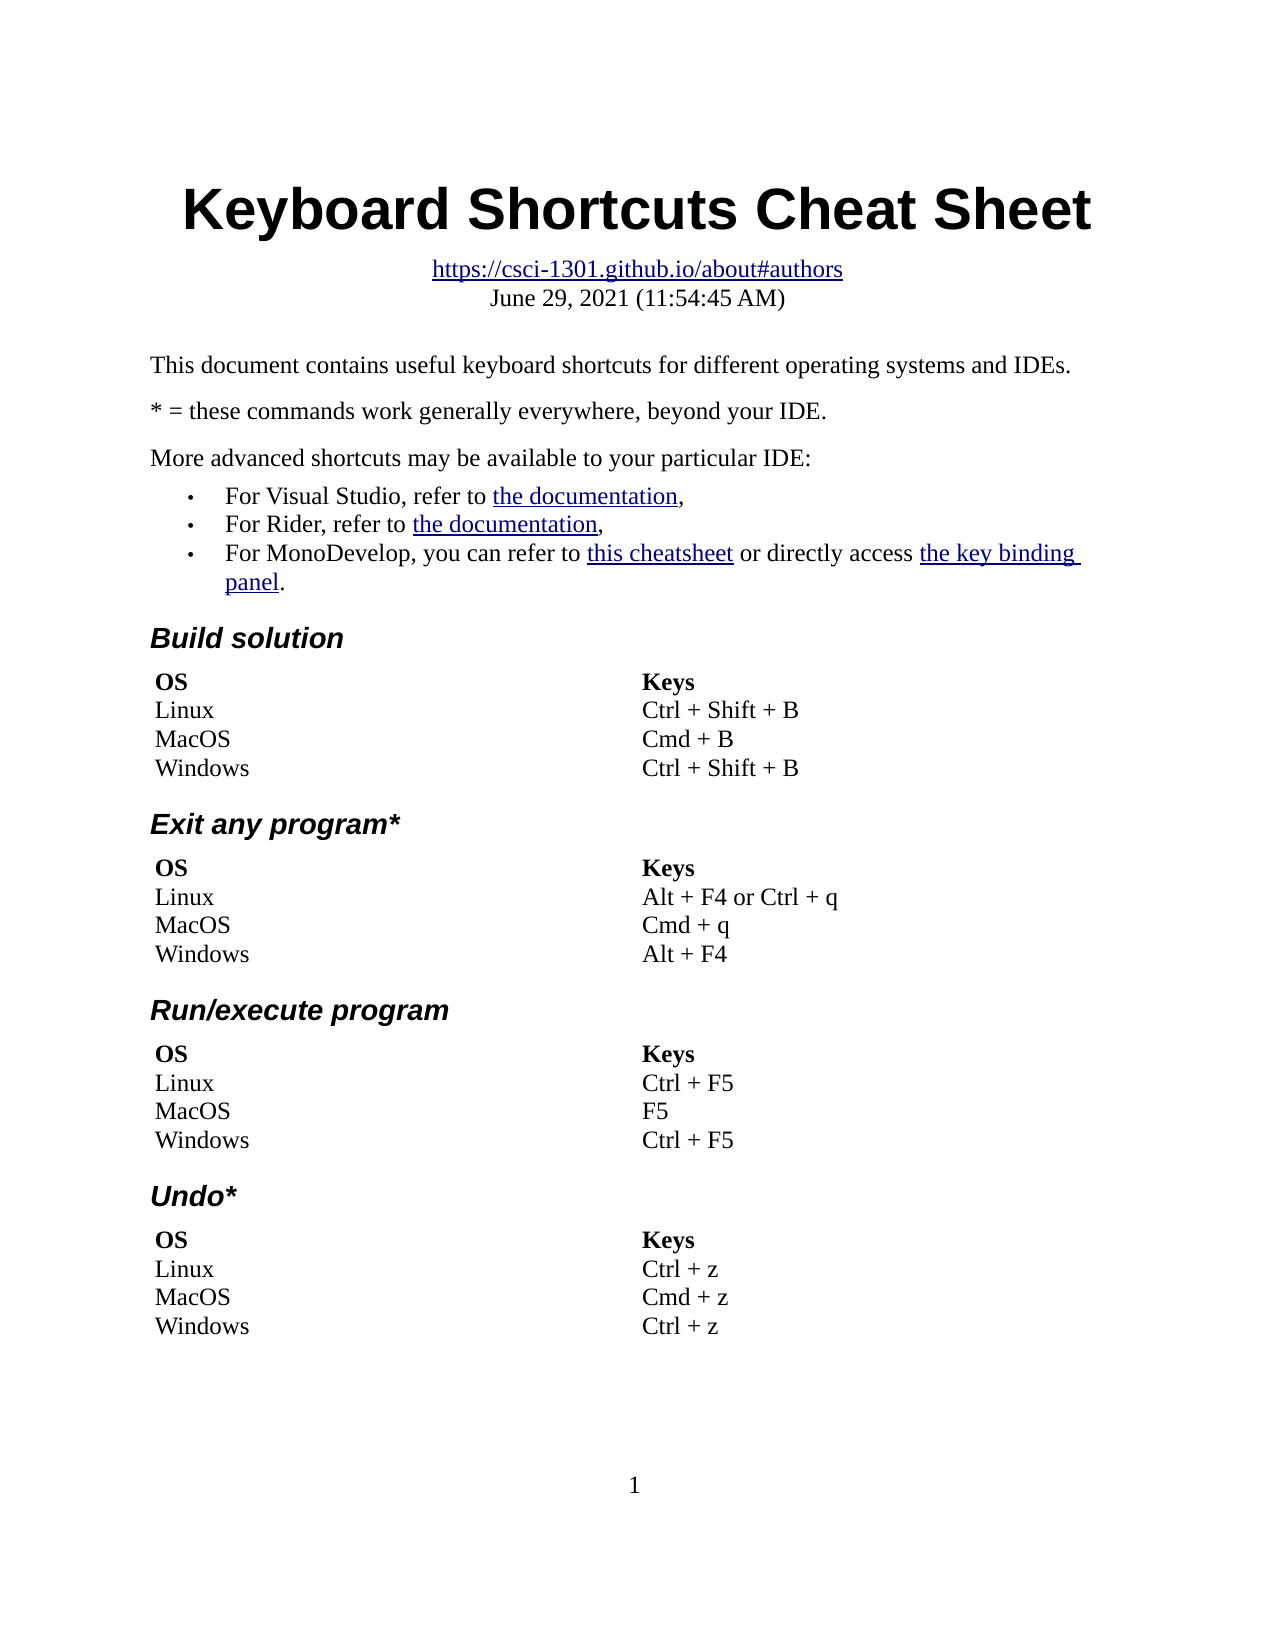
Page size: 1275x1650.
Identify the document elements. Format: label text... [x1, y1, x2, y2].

table_cell Windows [150, 753, 637, 782]
table_cell Ctrl + F5 [638, 1125, 1125, 1154]
table_cell Linux [150, 696, 637, 724]
table_cell Alt + F4 [638, 939, 1125, 968]
subtitle Undo* [150, 1179, 1125, 1212]
table_cell Ctrl + Shift + B [638, 753, 1125, 782]
table_cell Linux [150, 1254, 637, 1282]
table_cell MacOS [150, 1283, 637, 1311]
table_cell Cmd + B [638, 724, 1125, 753]
title Keyboard Shortcuts Cheat Sheet [150, 175, 1125, 242]
text This document contains useful keyboard shortcuts for different operating systems and IDEs. [150, 350, 1125, 378]
table_cell Linux [150, 882, 637, 910]
table_cell Windows [150, 939, 637, 968]
table_header OS [150, 1225, 637, 1254]
table_cell Cmd + z [638, 1283, 1125, 1311]
table_header Keys [638, 667, 1125, 696]
text * = these commands work generally everywhere, beyond your IDE. [150, 396, 1125, 425]
list For Rider, refer to the documentation, [187, 509, 1125, 538]
table_cell Windows [150, 1311, 637, 1340]
table_cell Alt + F4 or Ctrl + q [638, 882, 1125, 910]
table_cell Windows [150, 1125, 637, 1154]
table_header Keys [638, 853, 1125, 882]
table_cell Ctrl + F5 [638, 1068, 1125, 1096]
subtitle Exit any program* [150, 807, 1125, 840]
table_cell MacOS [150, 1096, 637, 1125]
text https://csci-1301.github.io/about#authors [150, 254, 1125, 283]
list For MonoDevelop, you can refer to this cheatsheet or directly access the key binding panel. [187, 538, 1125, 596]
list For Visual Studio, refer to the documentation, [187, 481, 1125, 509]
text More advanced shortcuts may be available to your particular IDE: [150, 443, 1125, 472]
table_header OS [150, 853, 637, 882]
subtitle Run/execute program [150, 993, 1125, 1026]
table_cell F5 [638, 1096, 1125, 1125]
table_header Keys [638, 1039, 1125, 1068]
table_cell Ctrl + z [638, 1311, 1125, 1340]
table_header Keys [638, 1225, 1125, 1254]
table_cell Linux [150, 1068, 637, 1096]
table_header OS [150, 1039, 637, 1068]
table_cell MacOS [150, 910, 637, 939]
table_cell MacOS [150, 724, 637, 753]
subtitle Build solution [150, 621, 1125, 654]
table_cell Ctrl + Shift + B [638, 696, 1125, 724]
text June 29, 2021 (11:54:45 AM) [150, 283, 1125, 312]
table_cell Ctrl + z [638, 1254, 1125, 1282]
table_cell Cmd + q [638, 910, 1125, 939]
table_header OS [150, 667, 637, 696]
